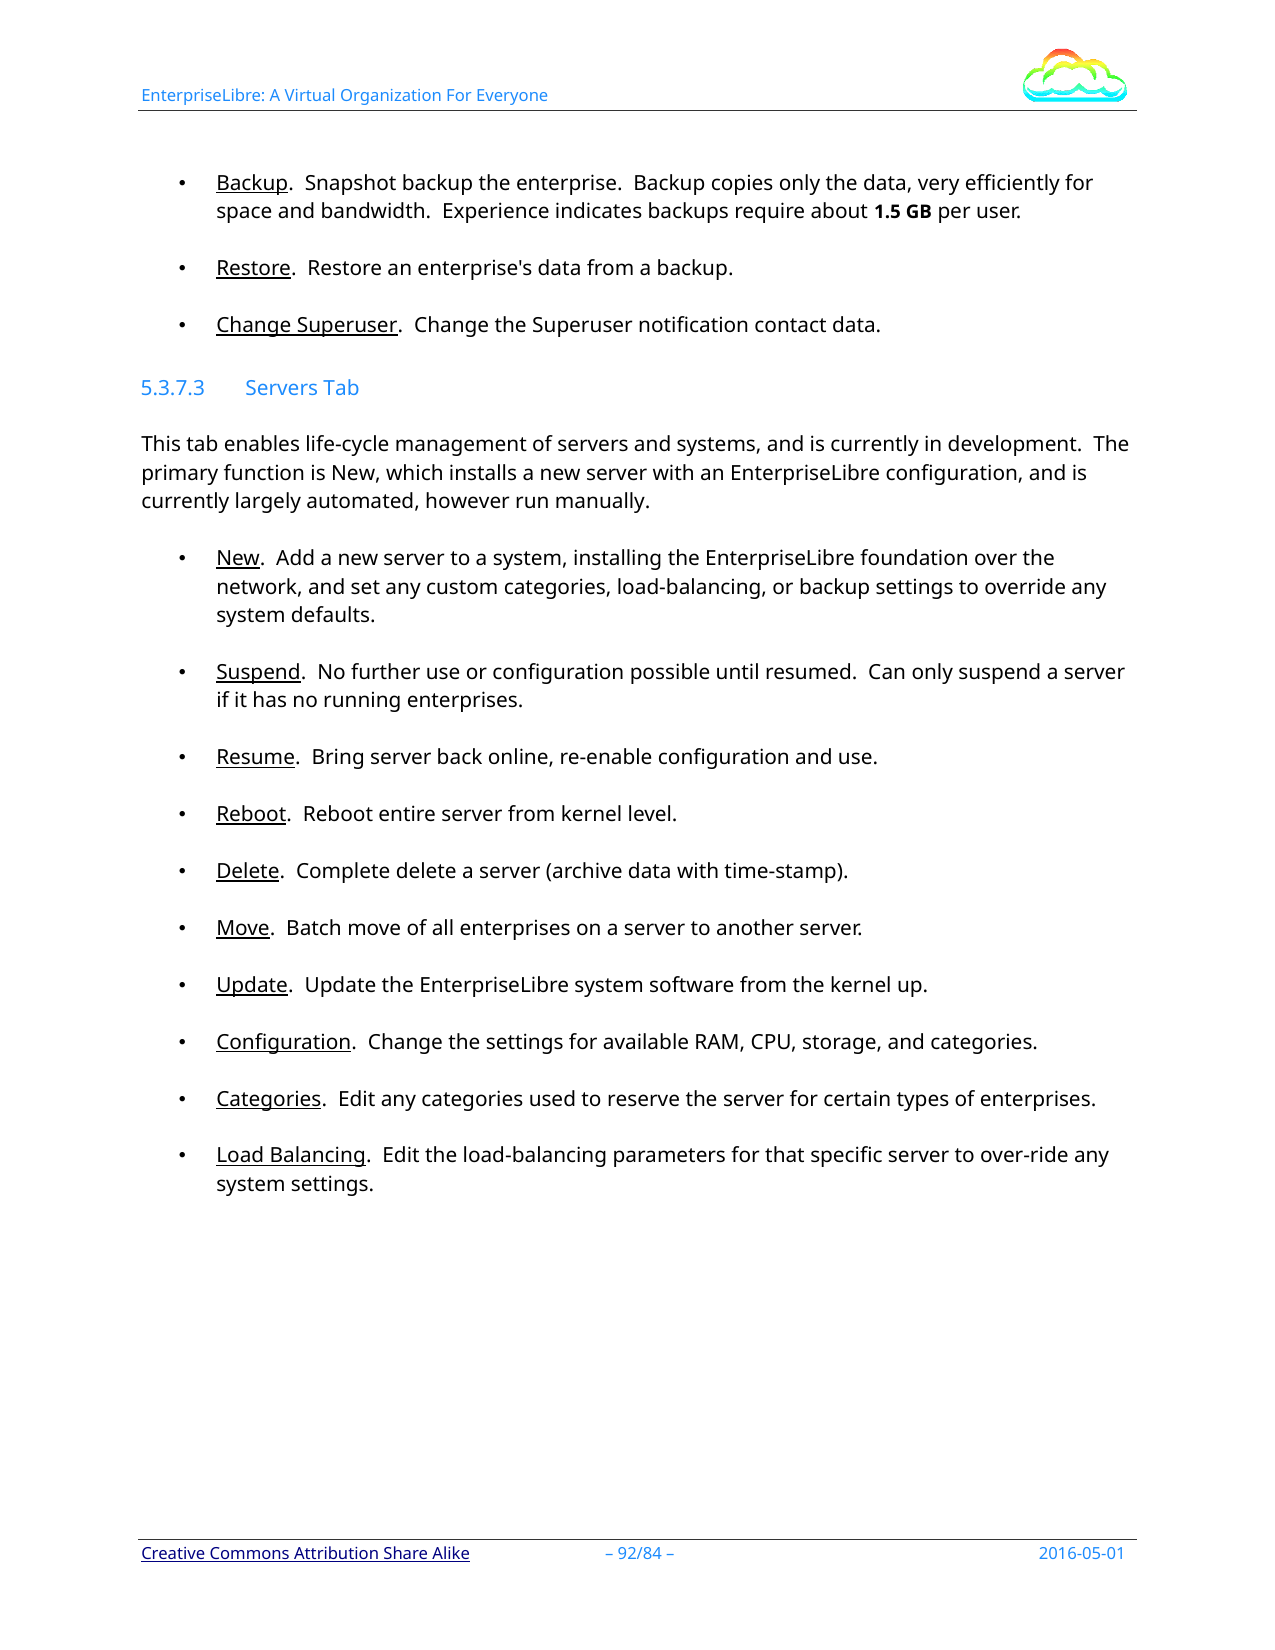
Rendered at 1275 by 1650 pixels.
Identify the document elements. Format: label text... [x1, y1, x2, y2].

list Delete. Complete delete a server (archive data with time-stamp). [178, 856, 1134, 884]
list Resume. Bring server back online, re-enable configuration and use. [178, 742, 1134, 771]
subtitle Servers Tab [135, 373, 1134, 401]
list Backup. Snapshot backup the enterprise. Backup copies only the data, very efficiently for space and bandwidth. Experience indicates backups require about 1.5 GB per user. [178, 168, 1134, 224]
text This tab enables life-cycle management of servers and systems, and is currently in development. The primary function is New, which installs a new server with an EnterpriseLibre configuration, and is currently largely automated, however run manually. [141, 429, 1134, 515]
list Update. Update the EnterpriseLibre system software from the kernel up. [178, 970, 1134, 998]
picture [1022, 47, 1128, 102]
list Suspend. No further use or configuration possible until resumed. Can only suspend a server if it has no running enterprises. [178, 657, 1134, 714]
list Move. Batch move of all enterprises on a server to another server. [178, 913, 1134, 941]
list Change Superuser. Change the Superuser notification contact data. [178, 310, 1134, 338]
list New. Add a new server to a system, installing the EnterpriseLibre foundation over the network, and set any custom categories, load-balancing, or backup settings to override any system defaults. [178, 543, 1134, 629]
list Categories. Edit any categories used to reserve the server for certain types of enterprises. [178, 1084, 1134, 1112]
list Restore. Restore an enterprise's data from a backup. [178, 253, 1134, 281]
list Reboot. Reboot entire server from kernel level. [178, 799, 1134, 828]
list Configuration. Change the settings for available RAM, CPU, storage, and categories. [178, 1027, 1134, 1055]
list Load Balancing. Edit the load-balancing parameters for that specific server to over-ride any system settings. [178, 1141, 1134, 1197]
